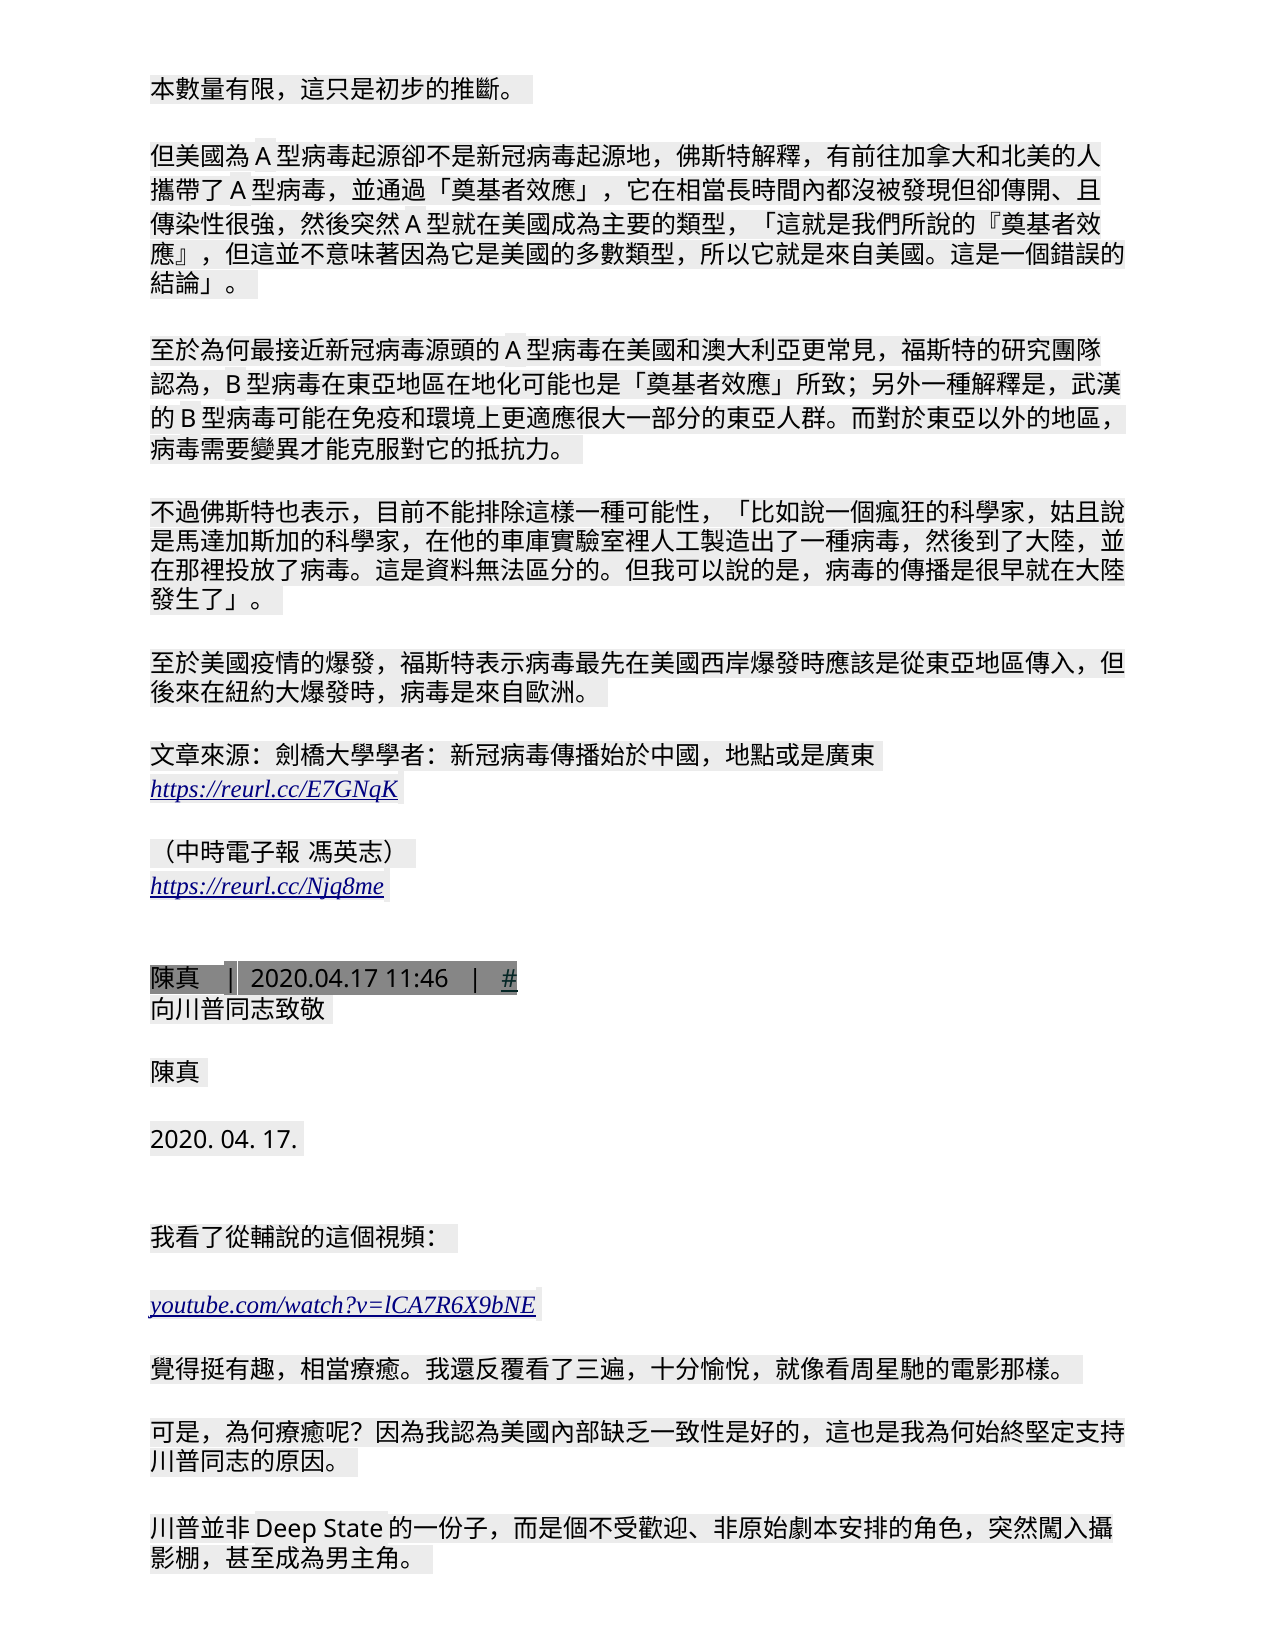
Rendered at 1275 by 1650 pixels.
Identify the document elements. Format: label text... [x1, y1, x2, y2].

text 本數量有限，這只是初步的推斷。 但美國為A型病毒起源卻不是新冠病毒起源地，佛斯特解釋，有前往加拿大和北美的人攜帶了A型病毒，並通過「奠基者效應」，它在相當長時間內都沒被發現但卻傳開、且傳染性很強，然後突然A型就在美國成為主要的類型，「這就是我們所說的『奠基者效應』，但這並不意味著因為它是美國的多數類型，所以它就是來自美國。這是一個錯誤的結論」。 至於為何最接近新冠病毒源頭的A型病毒在美國和澳大利亞更常見，福斯特的研究團隊認為，B型病毒在東亞地區在地化可能也是「奠基者效應」所致；另外一種解釋是，武漢的B型病毒可能在免疫和環境上更適應很大一部分的東亞人群。而對於東亞以外的地區，病毒需要變異才能克服對它的抵抗力。 不過佛斯特也表示，目前不能排除這樣一種可能性，「比如說一個瘋狂的科學家，姑且說是馬達加斯加的科學家，在他的車庫實驗室裡人工製造出了一種病毒，然後到了大陸，並在那裡投放了病毒。這是資料無法區分的。但我可以說的是，病毒的傳播是很早就在大陸發生了」。 至於美國疫情的爆發，福斯特表示病毒最先在美國西岸爆發時應該是從東亞地區傳入，但後來在紐約大爆發時，病毒是來自歐洲。 文章來源：劍橋大學學者：新冠病毒傳播始於中國，地點或是廣東 https://reurl.cc/E7GNqK （中時電子報 馮英志） https://reurl.cc/Njq8me [150, 75, 1125, 936]
text 陳真 | 2020.04.17 11:46 | # [150, 961, 1125, 995]
text 向川普同志致敬 陳真 2020. 04. 17. 我看了從輔說的這個視頻： youtube.com/watch?v=lCA7R6X9bNE 覺得挺有趣，相當療癒。我還反覆看了三遍，十分愉悅，就像看周星馳的電影那樣。 可是，為何療癒呢？因為我認為美國內部缺乏一致性是好的，這也是我為何始終堅定支持川普同志的原因。 川普並非Deep State的一份子，而是個不受歡迎、非原始劇本安排的角色，突然闖入攝影棚，甚至成為男主角。 [150, 995, 1125, 1574]
